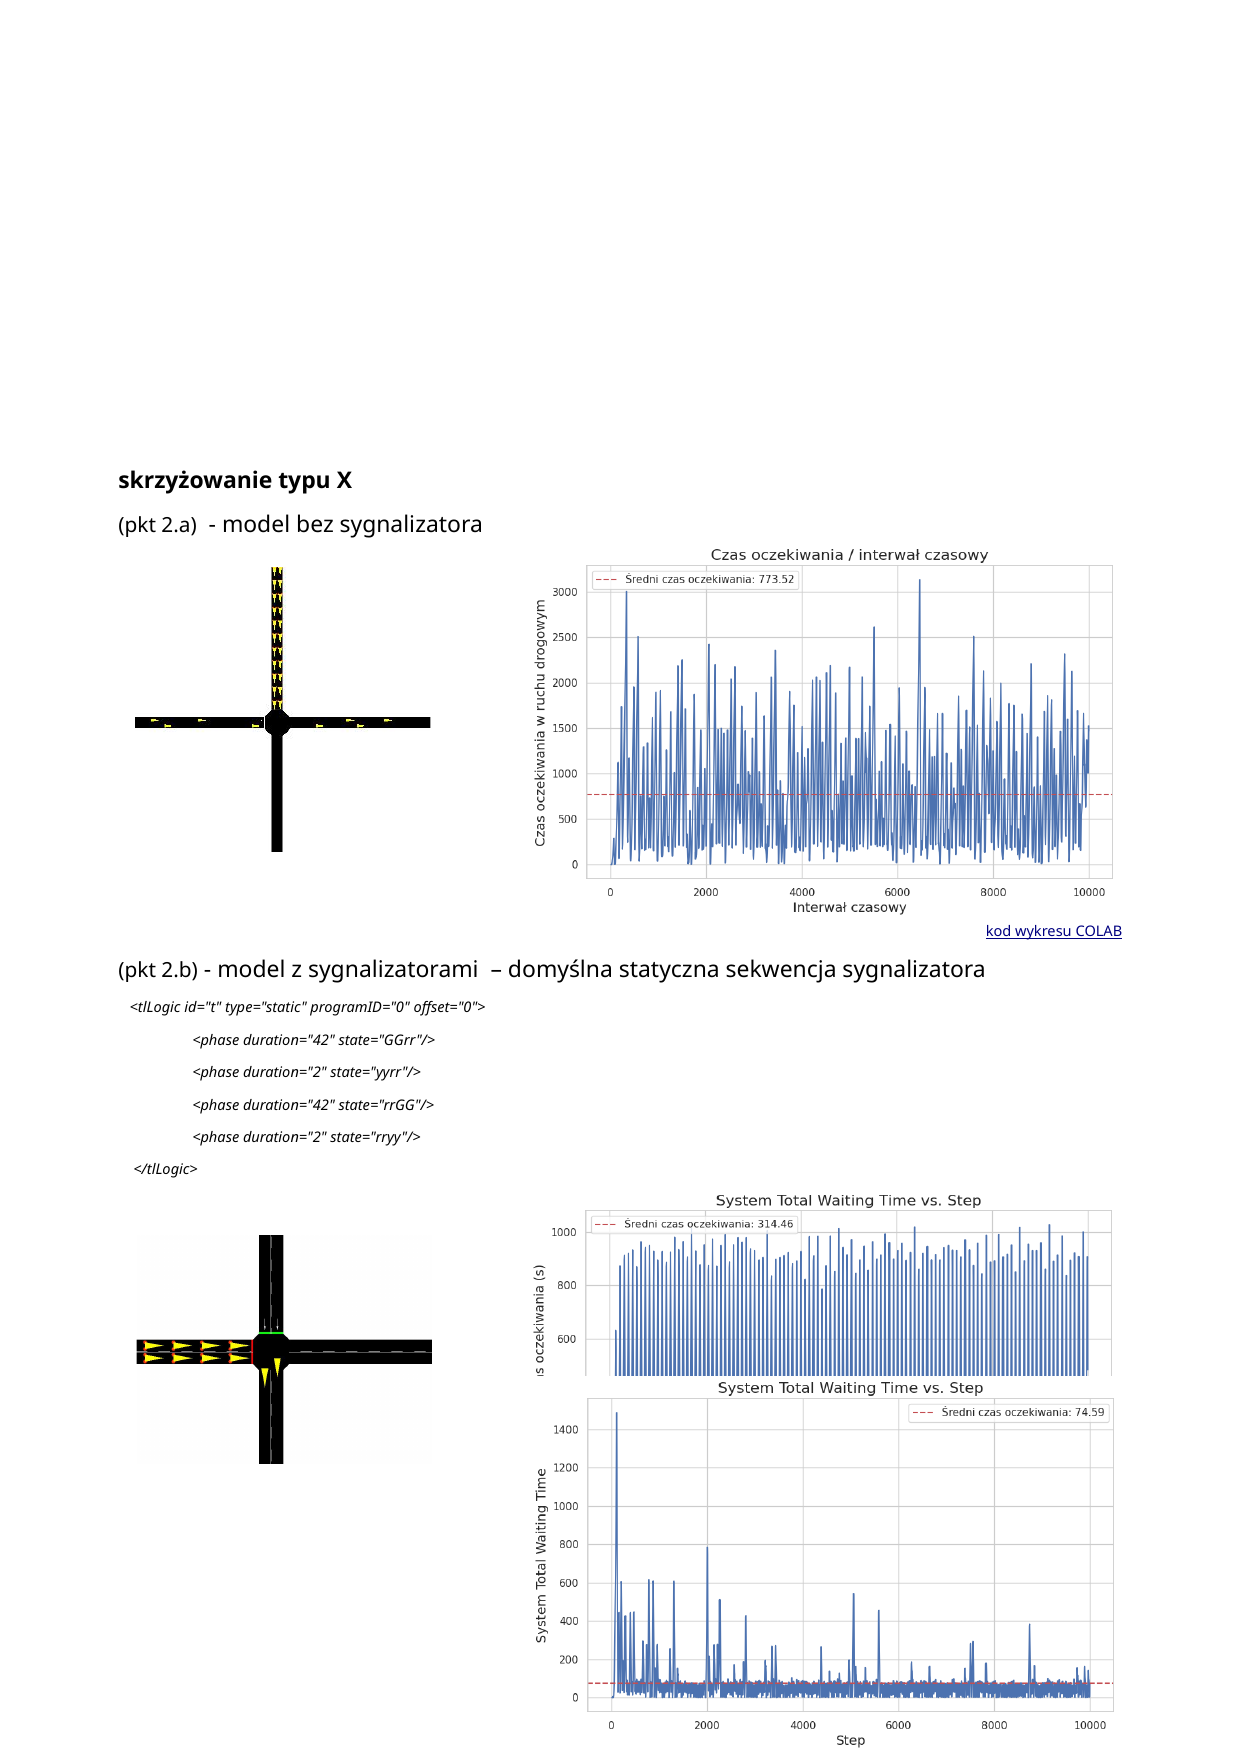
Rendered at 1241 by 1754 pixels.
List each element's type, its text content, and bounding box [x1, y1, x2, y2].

text <phase duration="42" state="GGrr"/> [118, 1029, 1122, 1049]
picture [527, 1188, 1120, 1754]
picture [135, 567, 431, 852]
text <phase duration="42" state="rrGG"/> [118, 1094, 1122, 1114]
text (pkt 2.b) - model z sygnalizatorami – domyślna statyczna sekwencja sygnalizatora [118, 953, 1122, 984]
text <phase duration="2" state="yyrr"/> [118, 1062, 1122, 1082]
picture [136, 1235, 432, 1464]
text kod wykresu COLAB [118, 921, 1122, 941]
picture [528, 543, 1119, 921]
text <tlLogic id="t" type="static" programID="0" offset="0"> [118, 997, 1122, 1017]
text <phase duration="2" state="rryy"/> [118, 1127, 1122, 1147]
text skrzyżowanie typu X [118, 464, 1122, 496]
text </tlLogic> [118, 1159, 1122, 1179]
text (pkt 2.a) - model bez sygnalizatora [118, 508, 1122, 539]
